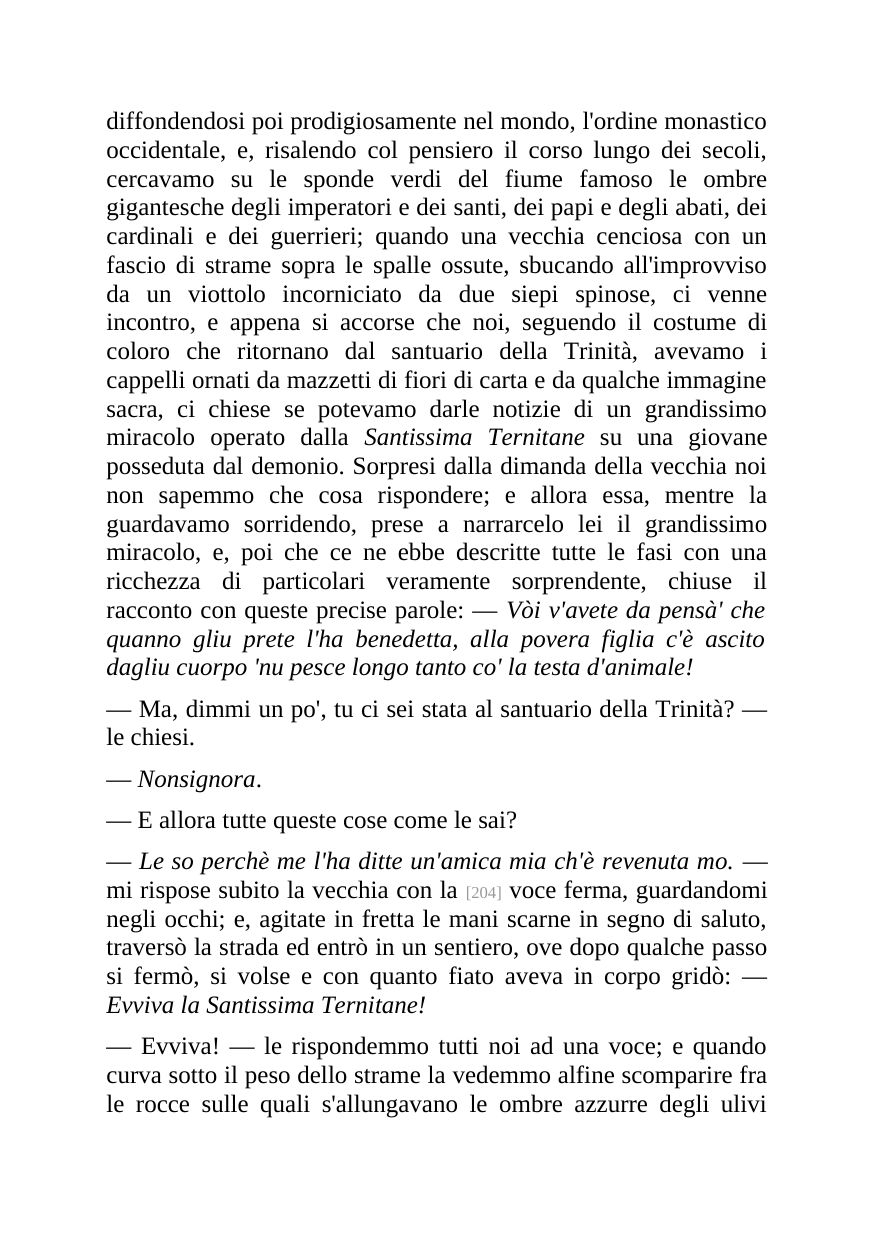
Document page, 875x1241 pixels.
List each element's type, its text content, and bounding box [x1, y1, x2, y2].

text — Evviva! — le rispondemmo tutti noi ad una voce; e quando curva sotto il peso dello strame la vedemmo alfine scomparire fra le rocce sulle quali s'allungavano le ombre azzurre degli ulivi [106, 1031, 768, 1117]
text diffondendosi poi prodigiosamente nel mondo, l'ordine monastico occidentale, e, risalendo col pensiero il corso lungo dei secoli, cercavamo su le sponde verdi del fiume famoso le ombre gigantesche degli imperatori e dei santi, dei papi e degli abati, dei cardinali e dei guerrieri; quando una vecchia cenciosa con un fascio di strame sopra le spalle ossute, sbucando all'improvviso da un viottolo incorniciato da due siepi spinose, ci venne incontro, e appena si accorse che noi, seguendo il costume di coloro che ritornano dal santuario della Trinità, avevamo i cappelli ornati da mazzetti di fiori di carta e da qualche immagine sacra, ci chiese se potevamo darle notizie di un grandissimo miracolo operato dalla Santissima Ternitane su una giovane posseduta dal demonio. Sorpresi dalla dimanda della vecchia noi non sapemmo che cosa rispondere; e allora essa, mentre la guardavamo sorridendo, prese a narrarcelo lei il grandissimo miracolo, e, poi che ce ne ebbe descritte tutte le fasi con una ricchezza di particolari veramente sorprendente, chiuse il racconto con queste precise parole: — Vòi v'avete da pensà' che quanno gliu prete l'ha benedetta, alla povera figlia c'è ascito dagliu cuorpo 'nu pesce longo tanto co' la testa d'animale! [106, 106, 768, 681]
text — E allora tutte queste cose come le sai? [106, 805, 768, 834]
text — Nonsignora. [106, 764, 768, 792]
text — Ma, dimmi un po', tu ci sei stata al santuario della Trinità? — le chiesi. [106, 694, 768, 751]
text — Le so perchè me l'ha ditte un'amica mia ch'è revenuta mo. — mi rispose subito la vecchia con la [204] voce ferma, guardandomi negli occhi; e, agitate in fretta le mani scarne in segno di saluto, traversò la strada ed entrò in un sentiero, ove dopo qualche passo si fermò, si volse e con quanto fiato aveva in corpo gridò: — Evviva la Santissima Ternitane! [106, 846, 768, 1019]
